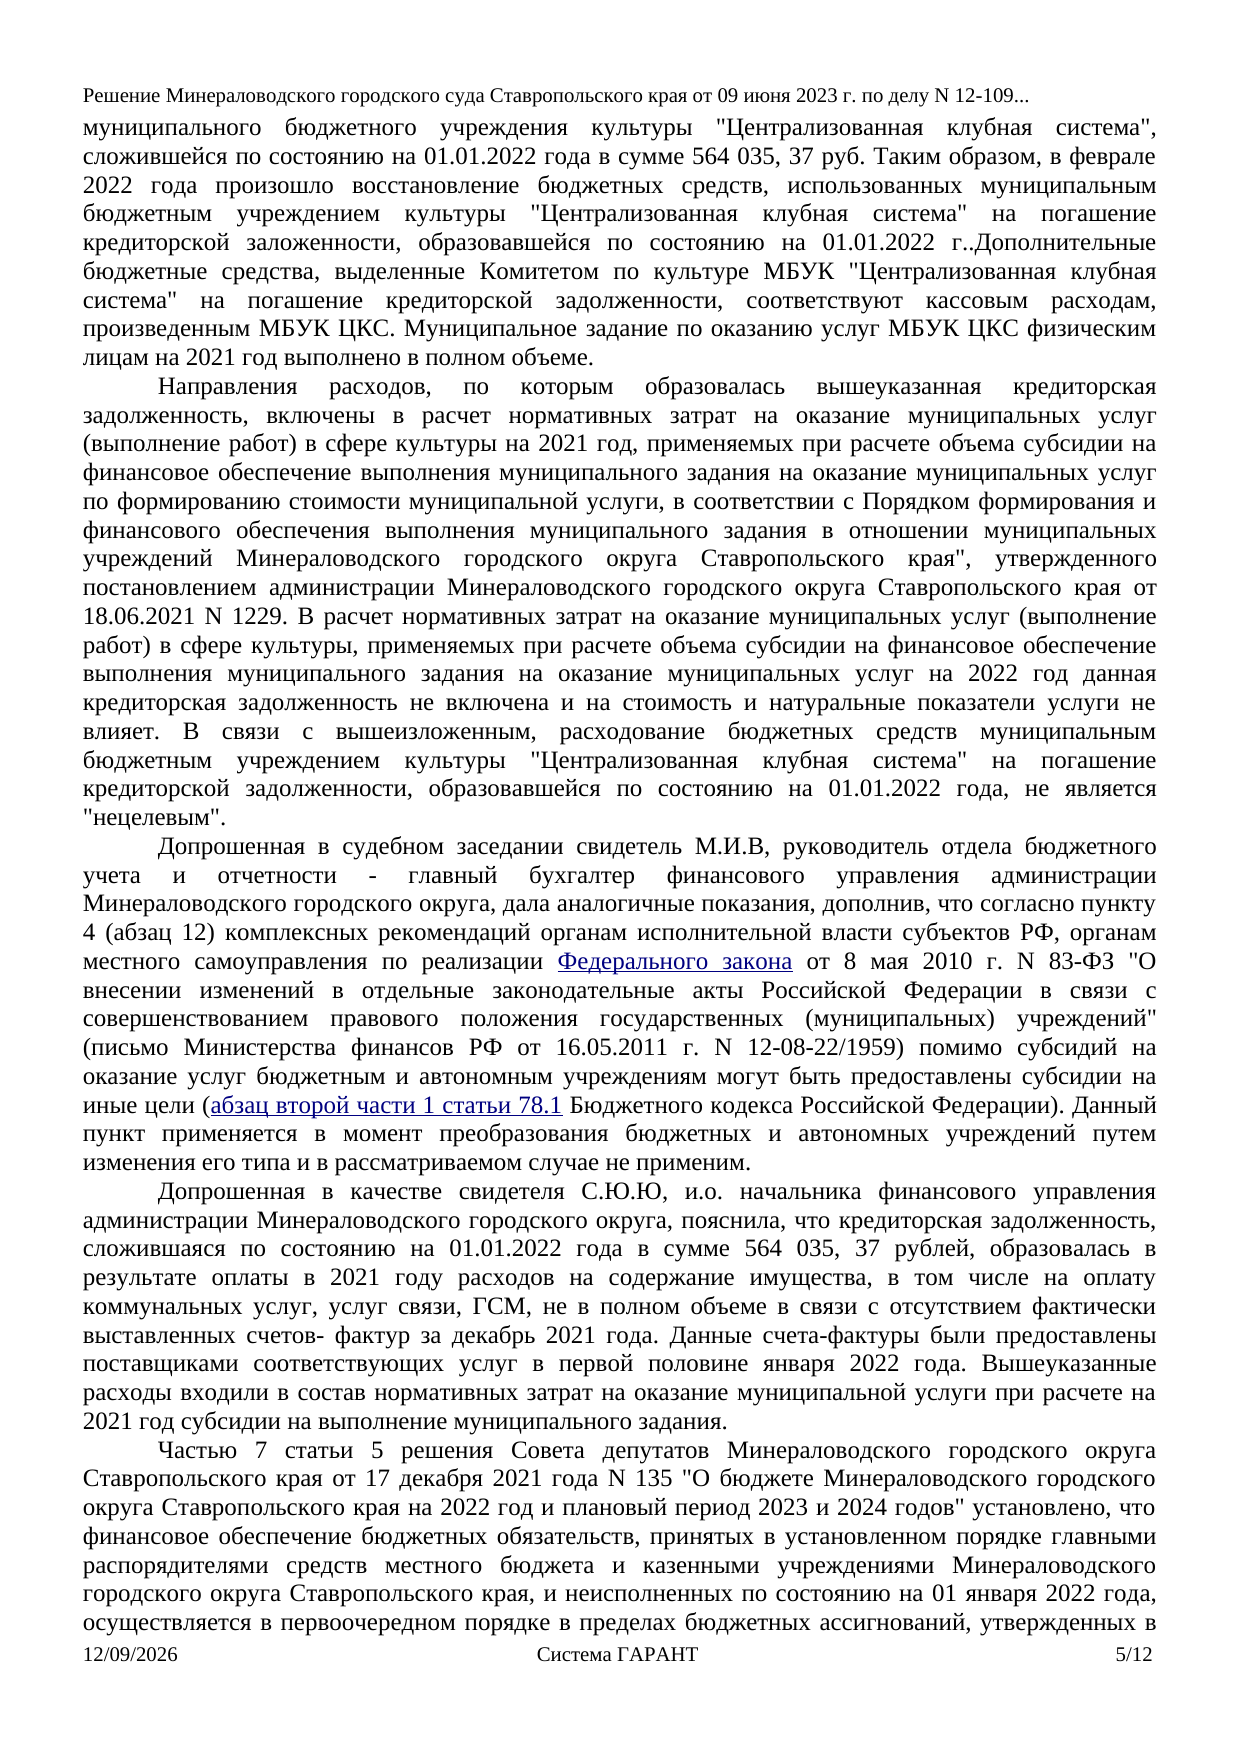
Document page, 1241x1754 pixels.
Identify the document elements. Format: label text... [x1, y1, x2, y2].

text Частью 7 статьи 5 решения Совета депутатов Минераловодского городского округа Ставропольского края от 17 декабря 2021 года N 135 "О бюджете Минераловодского городского округа Ставропольского края на 2022 год и плановый период 2023 и 2024 годов" установлено, что финансовое обеспечение бюджетных обязательств, принятых в установленном порядке главными распорядителями средств местного бюджета и казенными учреждениями Минераловодского городского округа Ставропольского края, и неисполненных по состоянию на 01 января 2022 года, осуществляется в первоочередном порядке в пределах бюджетных ассигнований, утвержденных в [83, 1435, 1157, 1636]
text Направления расходов, по которым образовалась вышеуказанная кредиторская задолженность, включены в расчет нормативных затрат на оказание муниципальных услуг (выполнение работ) в сфере культуры на 2021 год, применяемых при расчете объема субсидии на финансовое обеспечение выполнения муниципального задания на оказание муниципальных услуг по формированию стоимости муниципальной услуги, в соответствии с Порядком формирования и финансового обеспечения выполнения муниципального задания в отношении муниципальных учреждений Минераловодского городского округа Ставропольского края", утвержденного постановлением администрации Минераловодского городского округа Ставропольского края от 18.06.2021 N 1229. В расчет нормативных затрат на оказание муниципальных услуг (выполнение работ) в сфере культуры, применяемых при расчете объема субсидии на финансовое обеспечение выполнения муниципального задания на оказание муниципальных услуг на 2022 год данная кредиторская задолженность не включена и на стоимость и натуральные показатели услуги не влияет. В связи с вышеизложенным, расходование бюджетных средств муниципальным бюджетным учреждением культуры "Централизованная клубная система" на погашение кредиторской задолженности, образовавшейся по состоянию на 01.01.2022 года, не является "нецелевым". [83, 371, 1157, 831]
text Допрошенная в качестве свидетеля С.Ю.Ю, и.о. начальника финансового управления администрации Минераловодского городского округа, пояснила, что кредиторская задолженность, сложившаяся по состоянию на 01.01.2022 года в сумме 564 035, 37 рублей, образовалась в результате оплаты в 2021 году расходов на содержание имущества, в том числе на оплату коммунальных услуг, услуг связи, ГСМ, не в полном объеме в связи с отсутствием фактически выставленных счетов- фактур за декабрь 2021 года. Данные счета-фактуры были предоставлены поставщиками соответствующих услуг в первой половине января 2022 года. Вышеуказанные расходы входили в состав нормативных затрат на оказание муниципальной услуги при расчете на 2021 год субсидии на выполнение муниципального задания. [83, 1176, 1157, 1435]
text муниципального бюджетного учреждения культуры "Централизованная клубная система", сложившейся по состоянию на 01.01.2022 года в сумме 564 035, 37 руб. Таким образом, в феврале 2022 года произошло восстановление бюджетных средств, использованных муниципальным бюджетным учреждением культуры "Централизованная клубная система" на погашение кредиторской заложенности, образовавшейся по состоянию на 01.01.2022 г..Дополнительные бюджетные средства, выделенные Комитетом по культуре МБУК "Централизованная клубная система" на погашение кредиторской задолженности, соответствуют кассовым расходам, произведенным МБУК ЦКС. Муниципальное задание по оказанию услуг МБУК ЦКС физическим лицам на 2021 год выполнено в полном объеме. [83, 112, 1157, 371]
text Допрошенная в судебном заседании свидетель М.И.В, руководитель отдела бюджетного учета и отчетности - главный бухгалтер финансового управления администрации Минераловодского городского округа, дала аналогичные показания, дополнив, что согласно пункту 4 (абзац 12) комплексных рекомендаций органам исполнительной власти субъектов РФ, органам местного самоуправления по реализации Федерального закона от 8 мая 2010 г. N 83-ФЗ "О внесении изменений в отдельные законодательные акты Российской Федерации в связи с совершенствованием правового положения государственных (муниципальных) учреждений" (письмо Министерства финансов РФ от 16.05.2011 г. N 12-08-22/1959) помимо субсидий на оказание услуг бюджетным и автономным учреждениям могут быть предоставлены субсидии на иные цели (абзац второй части 1 статьи 78.1 Бюджетного кодекса Российской Федерации). Данный пункт применяется в момент преобразования бюджетных и автономных учреждений путем изменения его типа и в рассматриваемом случае не применим. [83, 831, 1157, 1176]
